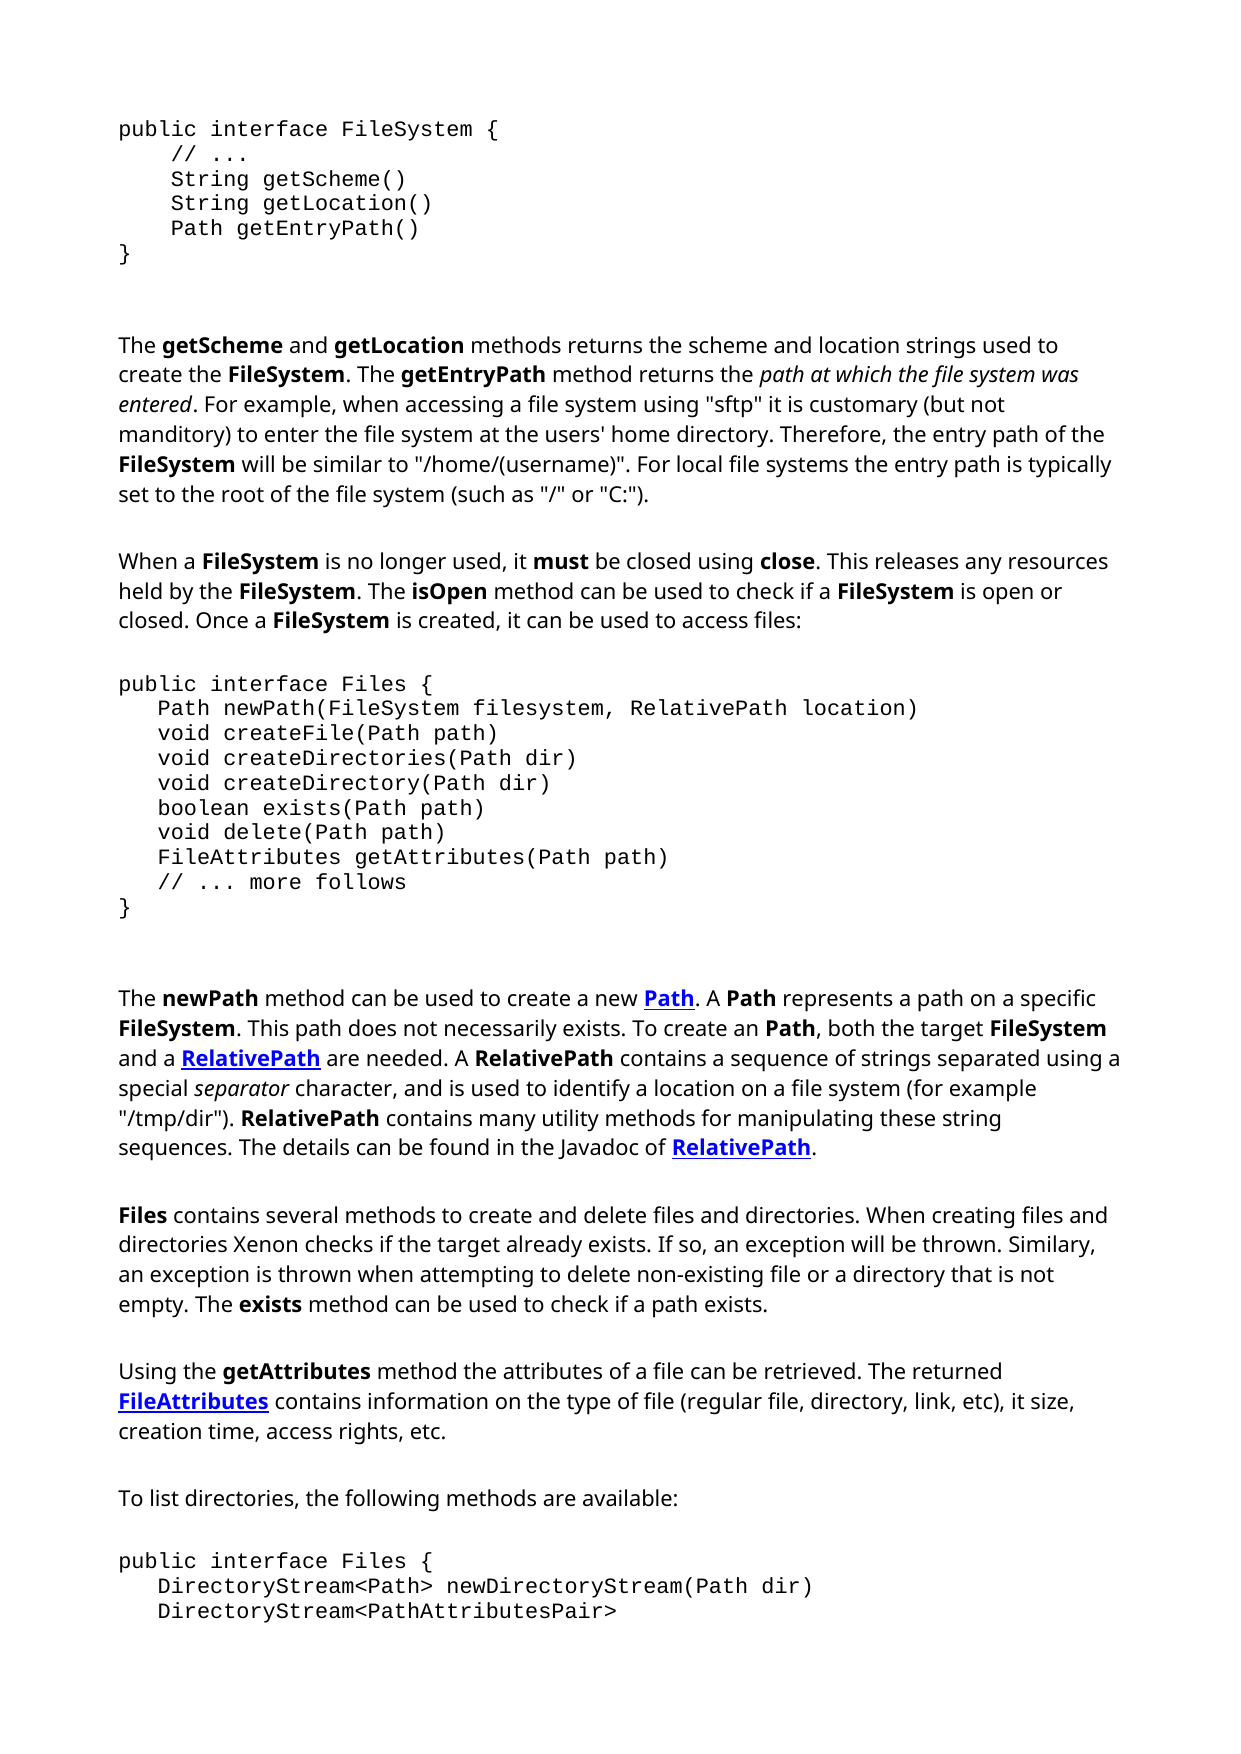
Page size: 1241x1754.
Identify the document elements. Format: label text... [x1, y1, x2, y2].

text DirectoryStream<PathAttributesPair> [118, 1600, 1122, 1625]
text Files contains several methods to create and delete files and directories. When creating files and directories Xenon checks if the target already exists. If so, an exception will be thrown. Similary, an exception is thrown when attempting to delete non-existing file or a directory that is not empty. The exists method can be used to check if a path exists. [118, 1199, 1122, 1319]
text String getScheme() [118, 168, 1122, 192]
text void delete(Path path) [118, 821, 1122, 846]
text To list directories, the following methods are available: [118, 1483, 1122, 1513]
text void createDirectories(Path dir) [118, 747, 1122, 772]
text // ... more follows [118, 871, 1122, 896]
text When a FileSystem is no longer used, it must be closed using close. This releases any resources held by the FileSystem. The isOpen method can be used to check if a FileSystem is open or closed. Once a FileSystem is created, it can be used to access files: [118, 546, 1122, 635]
text public interface FileSystem { [118, 118, 1122, 143]
text Using the getAttributes method the attributes of a file can be retrieved. The returned FileAttributes contains information on the type of file (regular file, directory, link, etc), it size, creation time, access rights, etc. [118, 1356, 1122, 1446]
text The newPath method can be used to create a new Path. A Path represents a path on a specific FileSystem. This path does not necessarily exists. To create an Path, both the target FileSystem and a RelativePath are needed. A RelativePath contains a sequence of strings separated using a special separator character, and is used to identify a location on a file system (for example "/tmp/dir"). RelativePath contains many utility methods for manipulating these string sequences. The details can be found in the Javadoc of RelativePath. [118, 983, 1122, 1162]
text public interface Files { [118, 1550, 1122, 1575]
text } [118, 896, 1122, 921]
text The getScheme and getLocation methods returns the scheme and location strings used to create the FileSystem. The getEntryPath method returns the path at which the file system was entered. For example, when accessing a file system using "sftp" it is customary (but not manditory) to enter the file system at the users' home directory. Therefore, the entry path of the FileSystem will be similar to "/home/(username)". For local file systems the entry path is typically set to the root of the file system (such as "/" or "C:"). [118, 329, 1122, 508]
text DirectoryStream<Path> newDirectoryStream(Path dir) [118, 1575, 1122, 1600]
text Path newPath(FileSystem filesystem, RelativePath location) [118, 697, 1122, 722]
text boolean exists(Path path) [118, 797, 1122, 821]
text void createFile(Path path) [118, 722, 1122, 747]
text public interface Files { [118, 673, 1122, 697]
text // ... [118, 143, 1122, 168]
text void createDirectory(Path dir) [118, 772, 1122, 797]
text String getLocation() [118, 192, 1122, 217]
text FileAttributes getAttributes(Path path) [118, 846, 1122, 871]
text Path getEntryPath() [118, 217, 1122, 242]
text } [118, 242, 1122, 267]
